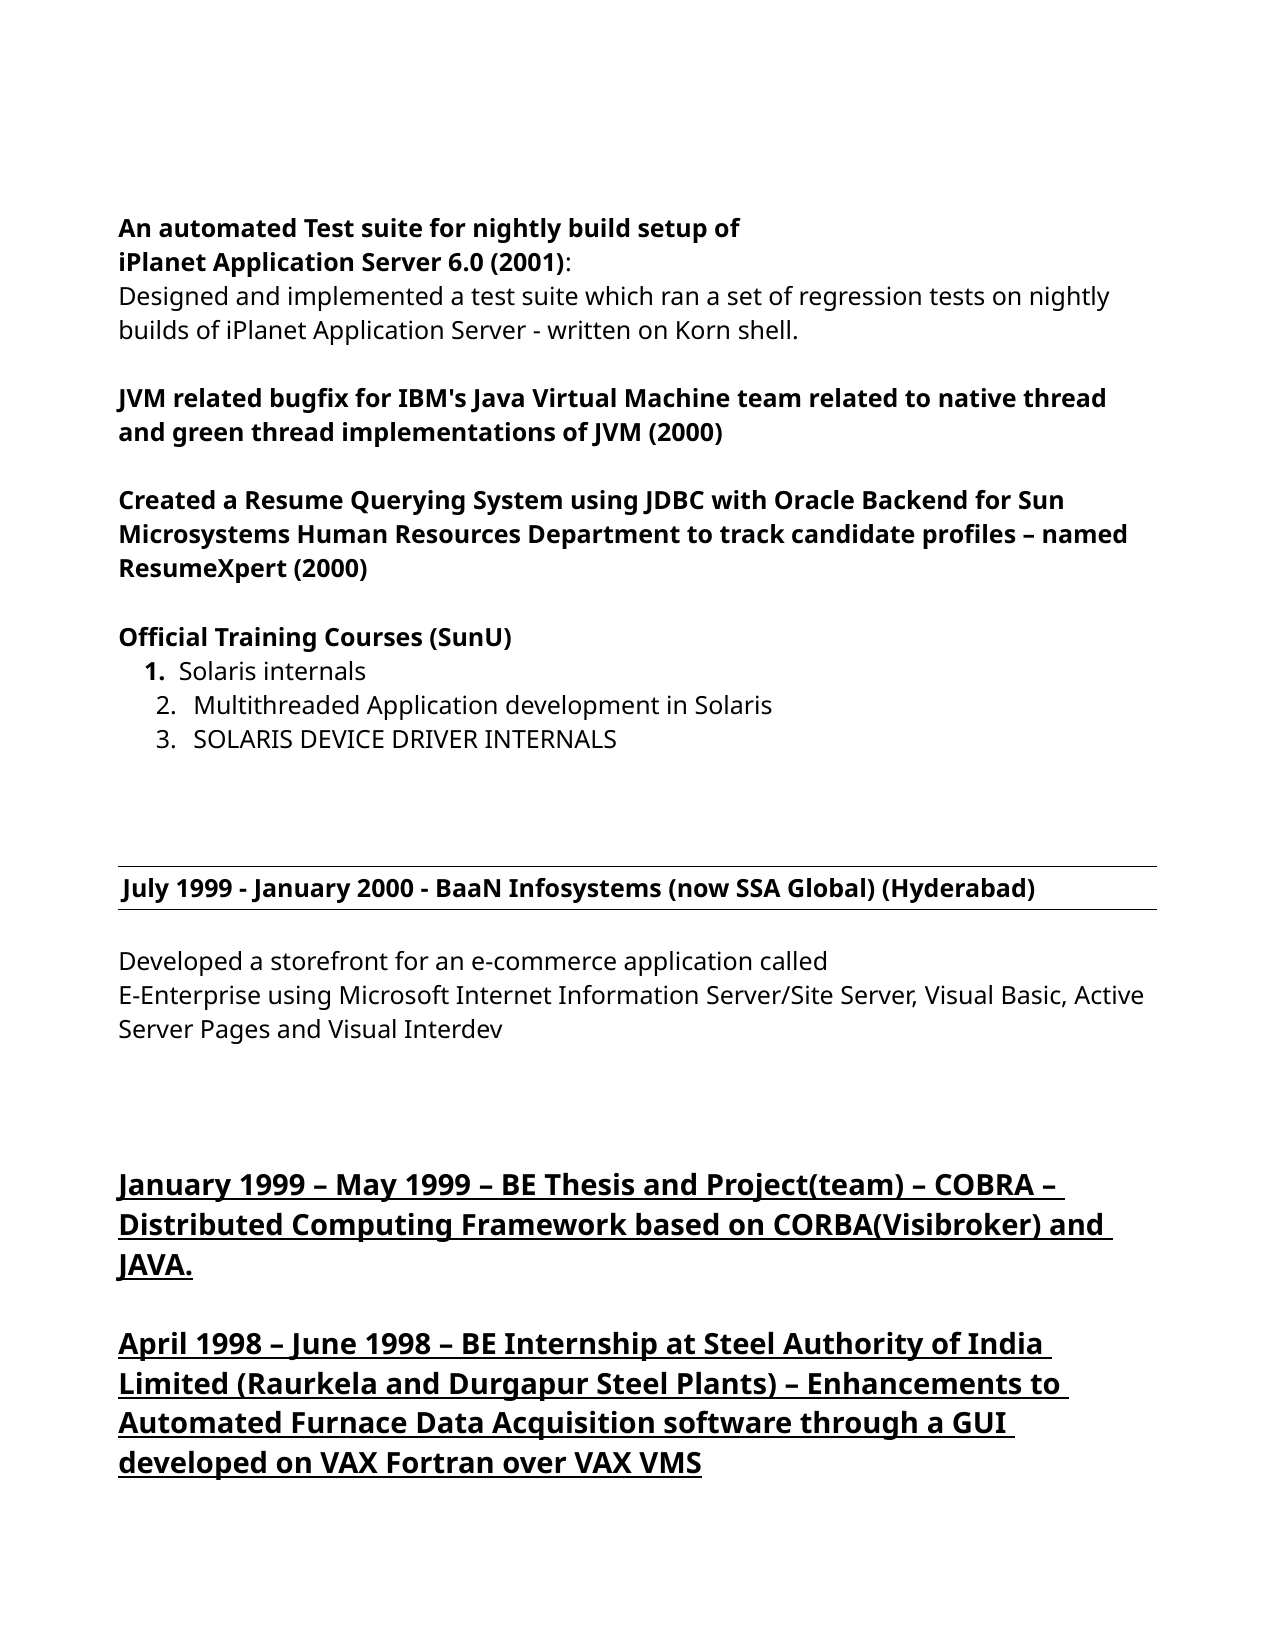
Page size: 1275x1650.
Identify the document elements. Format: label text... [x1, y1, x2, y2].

list Multithreaded Application development in Solaris [156, 687, 1157, 721]
text April 1998 – June 1998 – BE Internship at Steel Authority of India Limited (Raurkela and Durgapur Steel Plants) – Enhancements to Automated Furnace Data Acquisition software through a GUI developed on VAX Fortran over VAX VMS [118, 1323, 1157, 1482]
text iPlanet Application Server 6.0 (2001): [118, 244, 1157, 278]
text 1. Solaris internals [118, 653, 1157, 687]
text Developed a storefront for an e-commerce application called [118, 943, 1157, 977]
text An automated Test suite for nightly build setup of [118, 210, 1157, 244]
list SOLARIS DEVICE DRIVER INTERNALS [156, 721, 1157, 755]
text July 1999 - January 2000 - BaaN Infosystems (now SSA Global) (Hyderabad) [118, 867, 1157, 909]
text JVM related bugfix for IBM's Java Virtual Machine team related to native thread and green thread implementations of JVM (2000) [118, 381, 1157, 449]
text January 1999 – May 1999 – BE Thesis and Project(team) – COBRA – Distributed Computing Framework based on CORBA(Visibroker) and JAVA. [118, 1165, 1157, 1284]
text E-Enterprise using Microsoft Internet Information Server/Site Server, Visual Basic, Active Server Pages and Visual Interdev [118, 977, 1157, 1046]
text Created a Resume Querying System using JDBC with Oracle Backend for Sun Microsystems Human Resources Department to track candidate profiles – named ResumeXpert (2000) [118, 483, 1157, 585]
text Official Training Courses (SunU) [118, 619, 1157, 653]
text Designed and implemented a test suite which ran a set of regression tests on nightly builds of iPlanet Application Server - written on Korn shell. [118, 278, 1157, 347]
